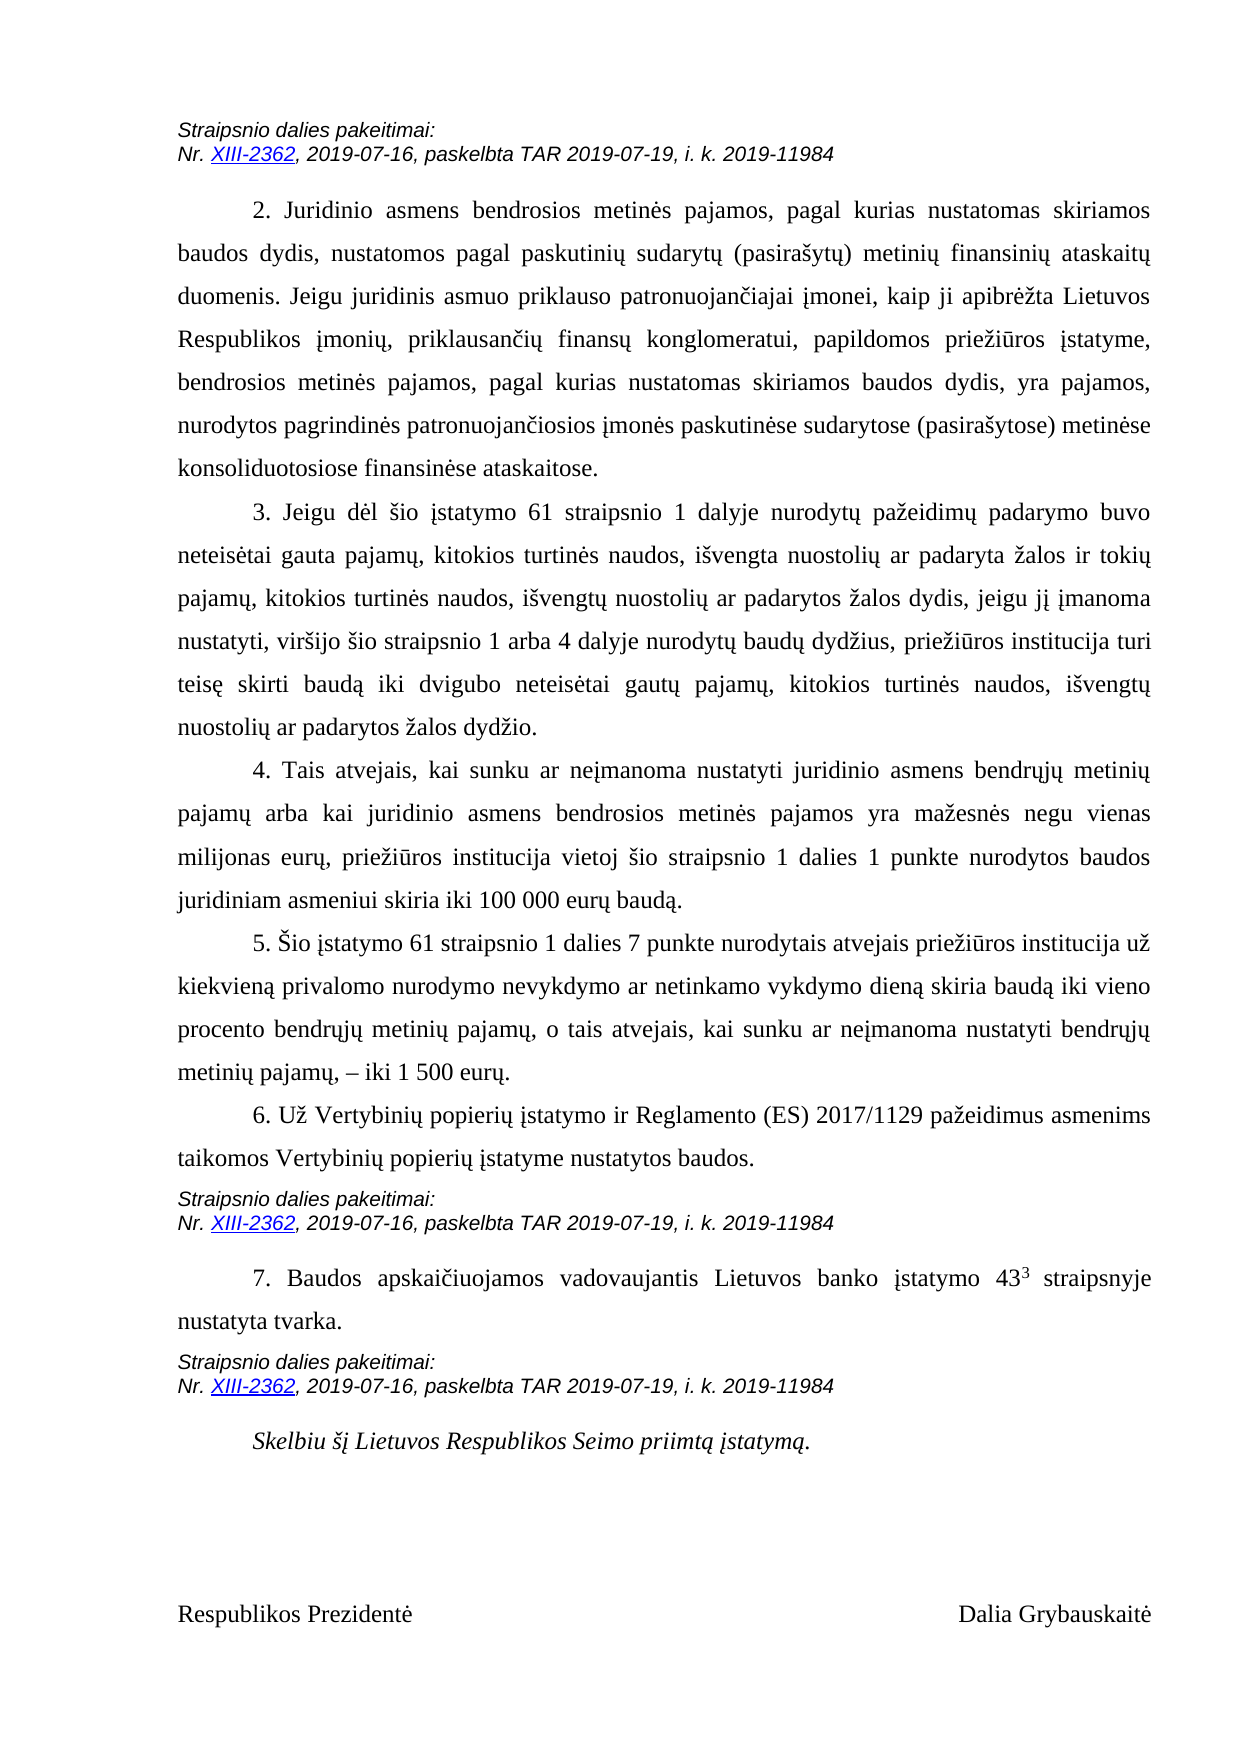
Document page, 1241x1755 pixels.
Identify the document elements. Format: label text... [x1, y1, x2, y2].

text Nr. XIII-2362, 2019-07-16, paskelbta TAR 2019-07-19, i. k. 2019-11984 [177, 1211, 1152, 1234]
text Straipsnio dalies pakeitimai: [177, 1187, 1152, 1211]
text Straipsnio dalies pakeitimai: [177, 118, 1152, 142]
text 5. Šio įstatymo 61 straipsnio 1 dalies 7 punkte nurodytais atvejais priežiūros institucija už kiekvieną privalomo nurodymo nevykdymo ar netinkamo vykdymo dieną skiria baudą iki vieno procento bendrųjų metinių pajamų, o tais atvejais, kai sunku ar neįmanoma nustatyti bendrųjų metinių pajamų, – iki 1 500 eurų. [177, 928, 1152, 1086]
text Nr. XIII-2362, 2019-07-16, paskelbta TAR 2019-07-19, i. k. 2019-11984 [177, 1373, 1152, 1397]
text 2. Juridinio asmens bendrosios metinės pajamos, pagal kurias nustatomas skiriamos baudos dydis, nustatomos pagal paskutinių sudarytų (pasirašytų) metinių finansinių ataskaitų duomenis. Jeigu juridinis asmuo priklauso patronuojančiajai įmonei, kaip ji apibrėžta Lietuvos Respublikos įmonių, priklausančių finansų konglomeratui, papildomos priežiūros įstatyme, bendrosios metinės pajamos, pagal kurias nustatomas skiriamos baudos dydis, yra pajamos, nurodytos pagrindinės patronuojančiosios įmonės paskutinėse sudarytose (pasirašytose) metinėse konsoliduotosiose finansinėse ataskaitose. [177, 195, 1152, 482]
text Nr. XIII-2362, 2019-07-16, paskelbta TAR 2019-07-19, i. k. 2019-11984 [177, 142, 1152, 166]
text Skelbiu šį Lietuvos Respublikos Seimo priimtą įstatymą. [177, 1426, 1152, 1455]
text 4. Tais atvejais, kai sunku ar neįmanoma nustatyti juridinio asmens bendrųjų metinių pajamų arba kai juridinio asmens bendrosios metinės pajamos yra mažesnės negu vienas milijonas eurų, priežiūros institucija vietoj šio straipsnio 1 dalies 1 punkte nurodytos baudos juridiniam asmeniui skiria iki 100 000 eurų baudą. [177, 755, 1152, 913]
text 3. Jeigu dėl šio įstatymo 61 straipsnio 1 dalyje nurodytų pažeidimų padarymo buvo neteisėtai gauta pajamų, kitokios turtinės naudos, išvengta nuostolių ar padaryta žalos ir tokių pajamų, kitokios turtinės naudos, išvengtų nuostolių ar padarytos žalos dydis, jeigu jį įmanoma nustatyti, viršijo šio straipsnio 1 arba 4 dalyje nurodytų baudų dydžius, priežiūros institucija turi teisę skirti baudą iki dvigubo neteisėtai gautų pajamų, kitokios turtinės naudos, išvengtų nuostolių ar padarytos žalos dydžio. [177, 497, 1152, 741]
text Straipsnio dalies pakeitimai: [177, 1349, 1152, 1373]
text 7. Baudos apskaičiuojamos vadovaujantis Lietuvos banko įstatymo 433 straipsnyje nustatyta tvarka. [177, 1263, 1152, 1335]
text Respublikos Prezidentė Dalia Grybauskaitė [177, 1599, 1152, 1627]
text 6. Už Vertybinių popierių įstatymo ir Reglamento (ES) 2017/1129 pažeidimus asmenims taikomos Vertybinių popierių įstatyme nustatytos baudos. [177, 1100, 1152, 1172]
